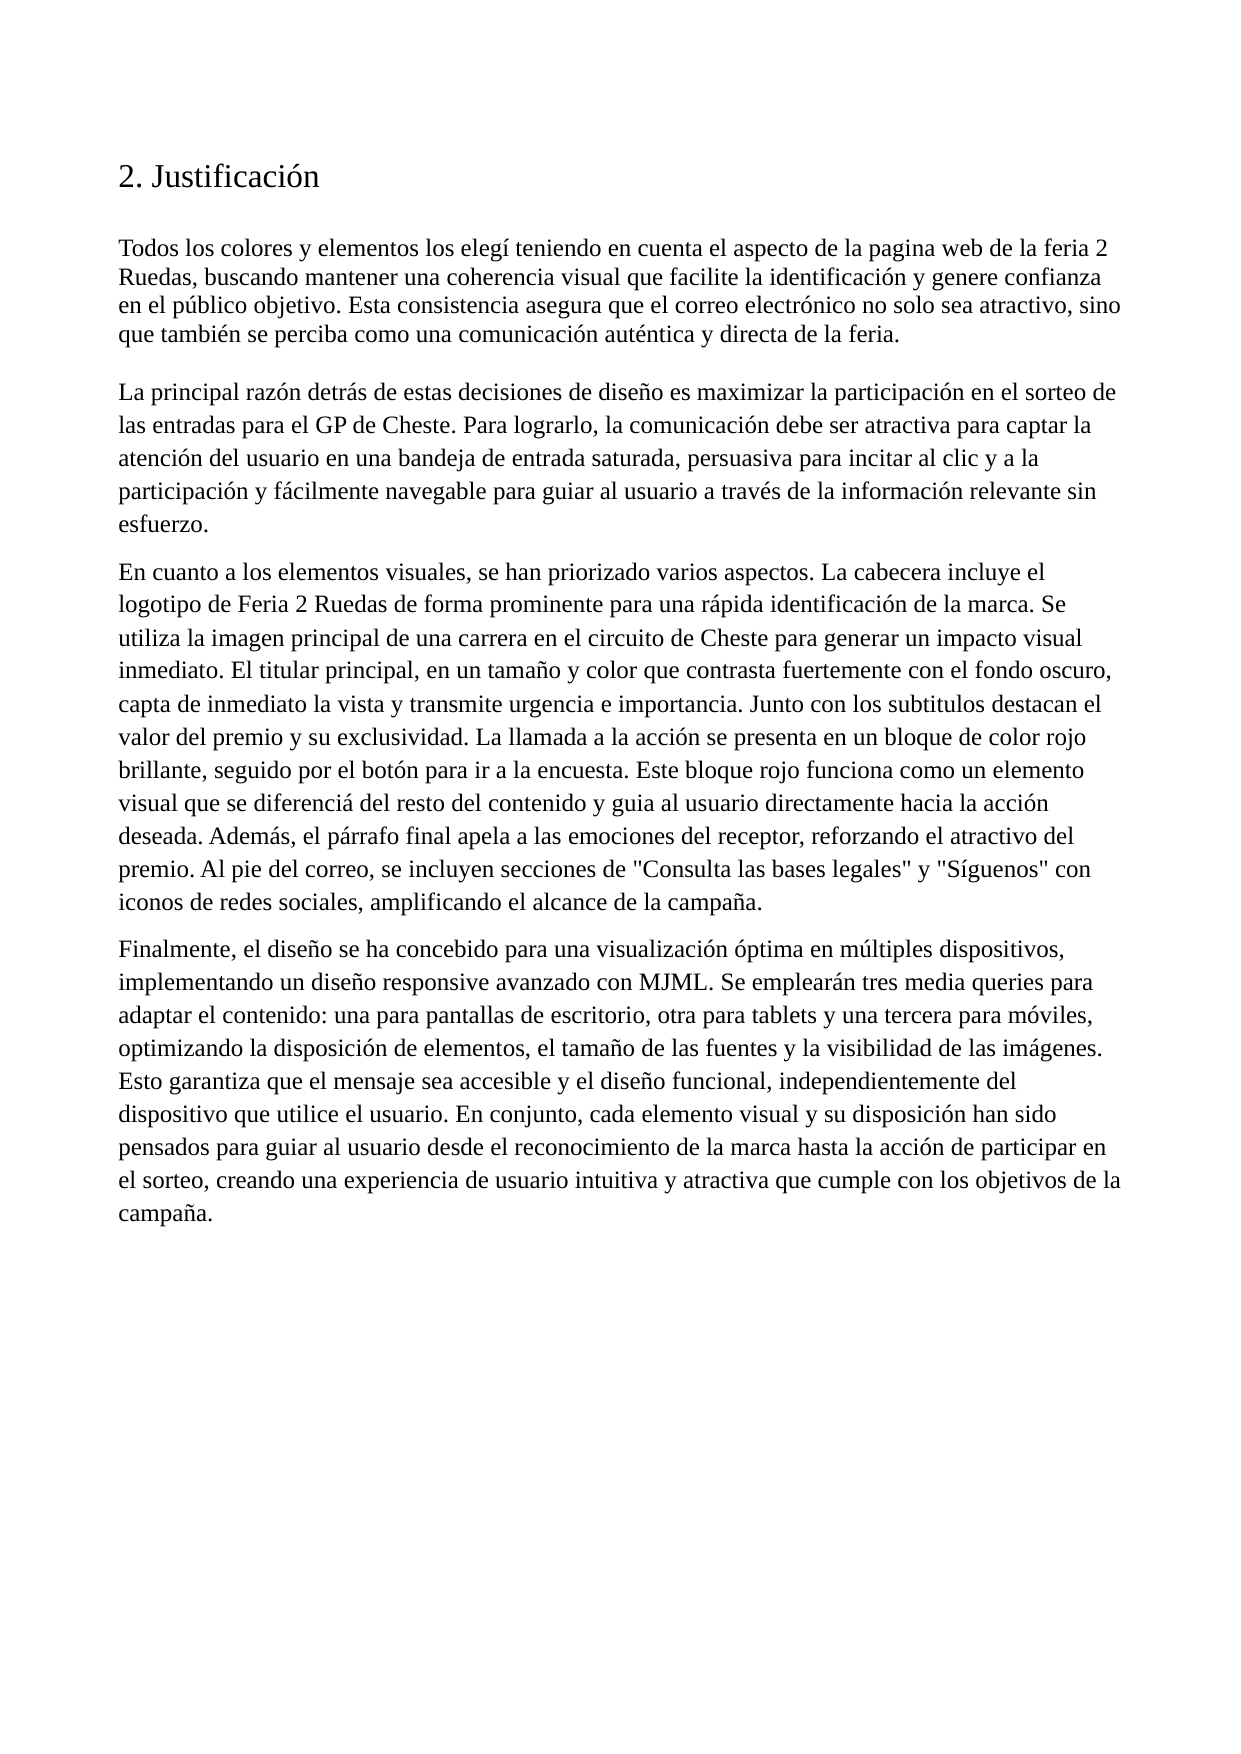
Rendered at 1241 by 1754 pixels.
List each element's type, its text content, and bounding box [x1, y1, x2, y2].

text 2. Justificación [118, 156, 1122, 195]
text Finalmente, el diseño se ha concebido para una visualización óptima en múltiples dispositivos, implementando un diseño responsive avanzado con MJML. Se emplearán tres media queries para adaptar el contenido: una para pantallas de escritorio, otra para tablets y una tercera para móviles, optimizando la disposición de elementos, el tamaño de las fuentes y la visibilidad de las imágenes. Esto garantiza que el mensaje sea accesible y el diseño funcional, independientemente del dispositivo que utilice el usuario. En conjunto, cada elemento visual y su disposición han sido pensados para guiar al usuario desde el reconocimiento de la marca hasta la acción de participar en el sorteo, creando una experiencia de usuario intuitiva y atractiva que cumple con los objetivos de la campaña. [118, 934, 1122, 1227]
text En cuanto a los elementos visuales, se han priorizado varios aspectos. La cabecera incluye el logotipo de Feria 2 Ruedas de forma prominente para una rápida identificación de la marca. Se utiliza la imagen principal de una carrera en el circuito de Cheste para generar un impacto visual inmediato. El titular principal, en un tamaño y color que contrasta fuertemente con el fondo oscuro, capta de inmediato la vista y transmite urgencia e importancia. Junto con los subtitulos destacan el valor del premio y su exclusividad. La llamada a la acción se presenta en un bloque de color rojo brillante, seguido por el botón para ir a la encuesta. Este bloque rojo funciona como un elemento visual que se diferenciá del resto del contenido y guia al usuario directamente hacia la acción deseada. Además, el párrafo final apela a las emociones del receptor, reforzando el atractivo del premio. Al pie del correo, se incluyen secciones de "Consulta las bases legales" y "Síguenos" con iconos de redes sociales, amplificando el alcance de la campaña. [118, 557, 1122, 916]
text Todos los colores y elementos los elegí teniendo en cuenta el aspecto de la pagina web de la feria 2 Ruedas, buscando mantener una coherencia visual que facilite la identificación y genere confianza en el público objetivo. Esta consistencia asegura que el correo electrónico no solo sea atractivo, sino que también se perciba como una comunicación auténtica y directa de la feria. [118, 233, 1122, 348]
text La principal razón detrás de estas decisiones de diseño es maximizar la participación en el sorteo de las entradas para el GP de Cheste. Para lograrlo, la comunicación debe ser atractiva para captar la atención del usuario en una bandeja de entrada saturada, persuasiva para incitar al clic y a la participación y fácilmente navegable para guiar al usuario a través de la información relevante sin esfuerzo. [118, 377, 1122, 538]
